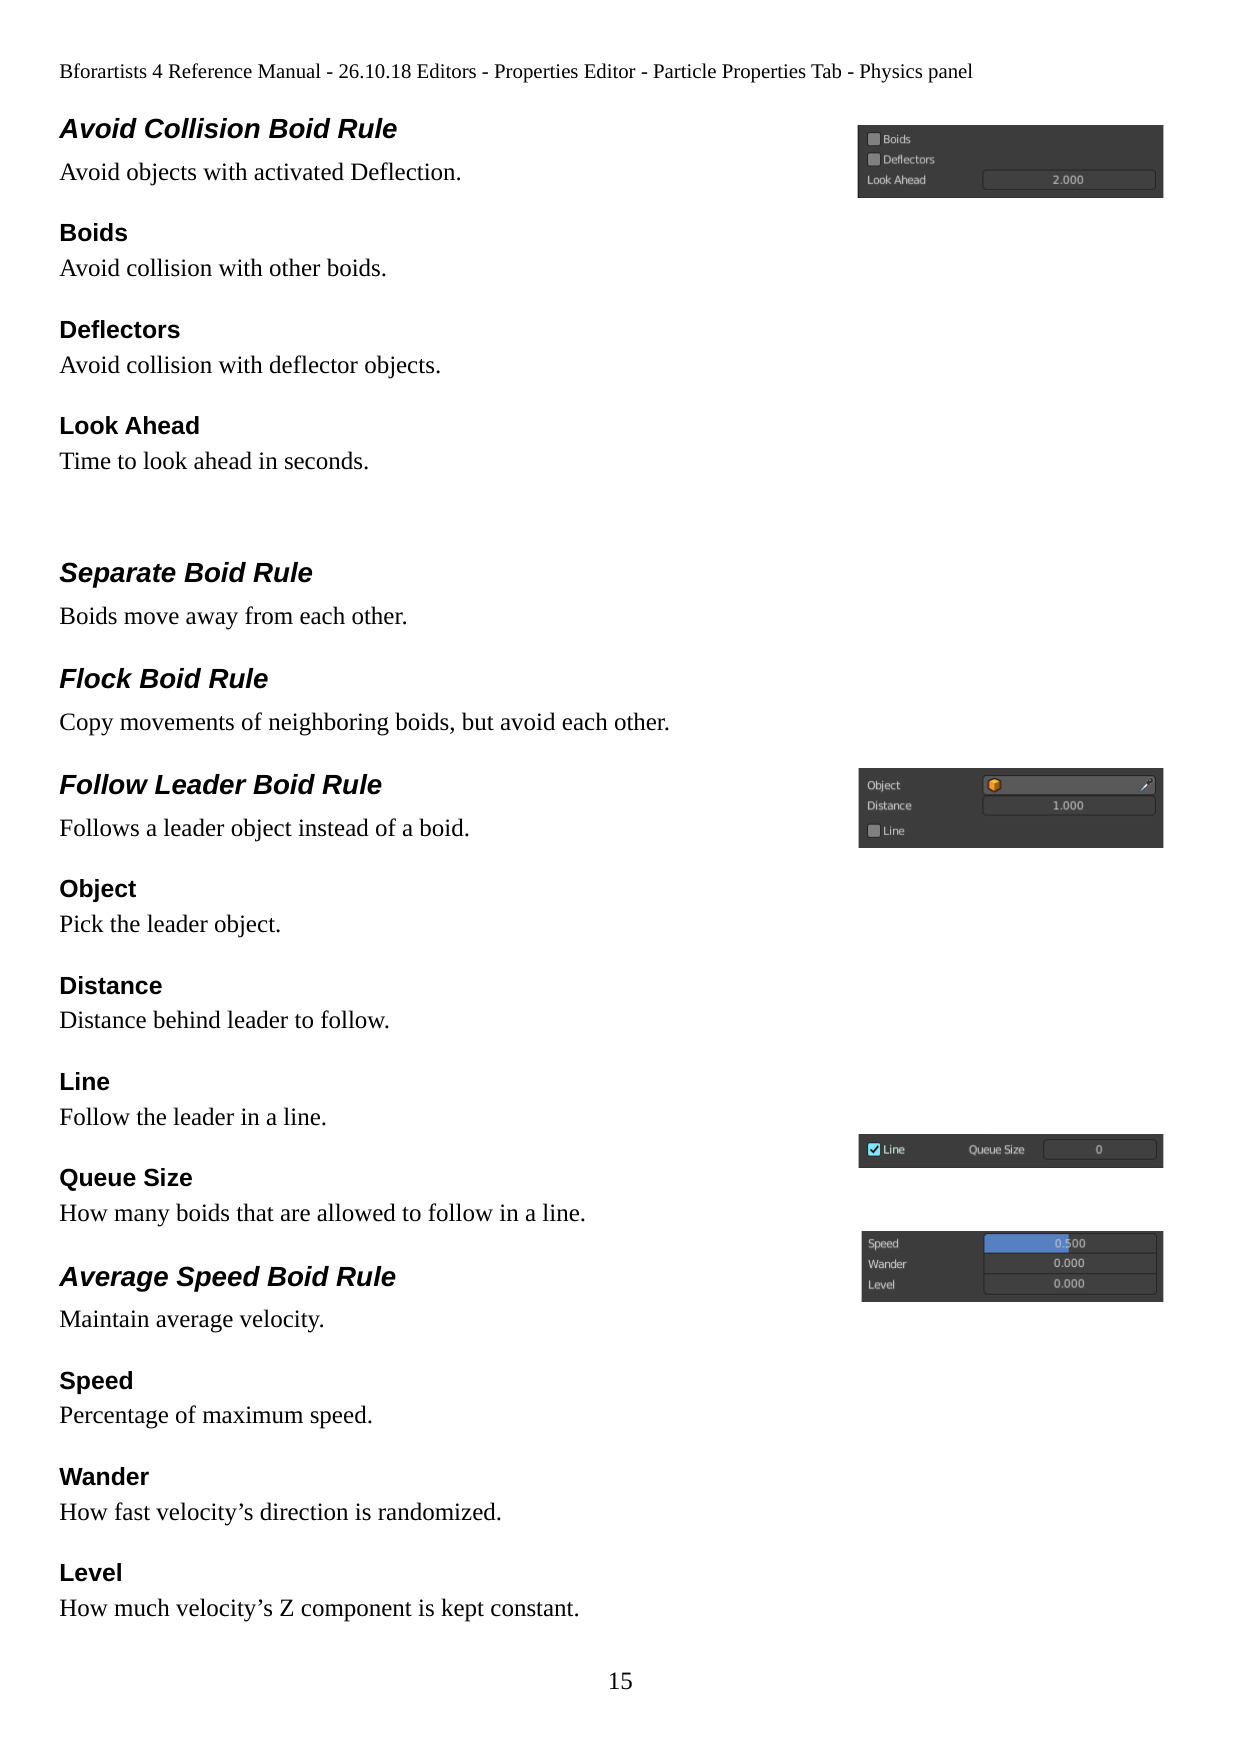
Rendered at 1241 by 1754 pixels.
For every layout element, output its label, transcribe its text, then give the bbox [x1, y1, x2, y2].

picture [857, 125, 1164, 198]
subtitle Speed [59, 1366, 1181, 1394]
text Avoid objects with activated Deflection. [59, 157, 857, 186]
subtitle Look Ahead [59, 411, 1181, 440]
picture [858, 1134, 1164, 1168]
text How fast velocity’s direction is randomized. [59, 1497, 1181, 1526]
subtitle [1164, 1260, 1181, 1292]
text Follows a leader object instead of a boid. [59, 813, 858, 842]
text Boids move away from each other. [59, 601, 1181, 630]
text Copy movements of neighboring boids, but avoid each other. [59, 707, 1181, 736]
text Avoid collision with deflector objects. [59, 350, 1181, 378]
subtitle Deflectors [59, 315, 1181, 343]
text How much velocity’s Z component is kept constant. [59, 1593, 1181, 1622]
subtitle Average Speed Boid Rule [59, 1260, 861, 1292]
picture [861, 1231, 1164, 1302]
subtitle Flock Boid Rule [59, 663, 1181, 694]
text Avoid collision with other boids. [59, 253, 1181, 282]
subtitle Separate Boid Rule [59, 557, 1181, 588]
text Percentage of maximum speed. [59, 1401, 1181, 1429]
text Distance behind leader to follow. [59, 1006, 1181, 1034]
text Pick the leader object. [59, 909, 1181, 938]
subtitle Object [59, 874, 1181, 903]
subtitle Queue Size [59, 1163, 1181, 1192]
subtitle [1164, 768, 1181, 800]
picture [858, 768, 1164, 848]
subtitle Distance [59, 971, 1181, 999]
subtitle Boids [59, 218, 1181, 247]
subtitle Line [59, 1067, 1181, 1096]
text Maintain average velocity. [59, 1304, 1181, 1333]
subtitle Avoid Collision Boid Rule [59, 113, 1181, 144]
subtitle Level [59, 1558, 1181, 1587]
text How many boids that are allowed to follow in a line. [59, 1198, 1181, 1227]
subtitle Follow Leader Boid Rule [59, 768, 858, 800]
text Time to look ahead in seconds. [59, 446, 1181, 475]
text Follow the leader in a line. [59, 1102, 1181, 1131]
subtitle Wander [59, 1462, 1181, 1491]
